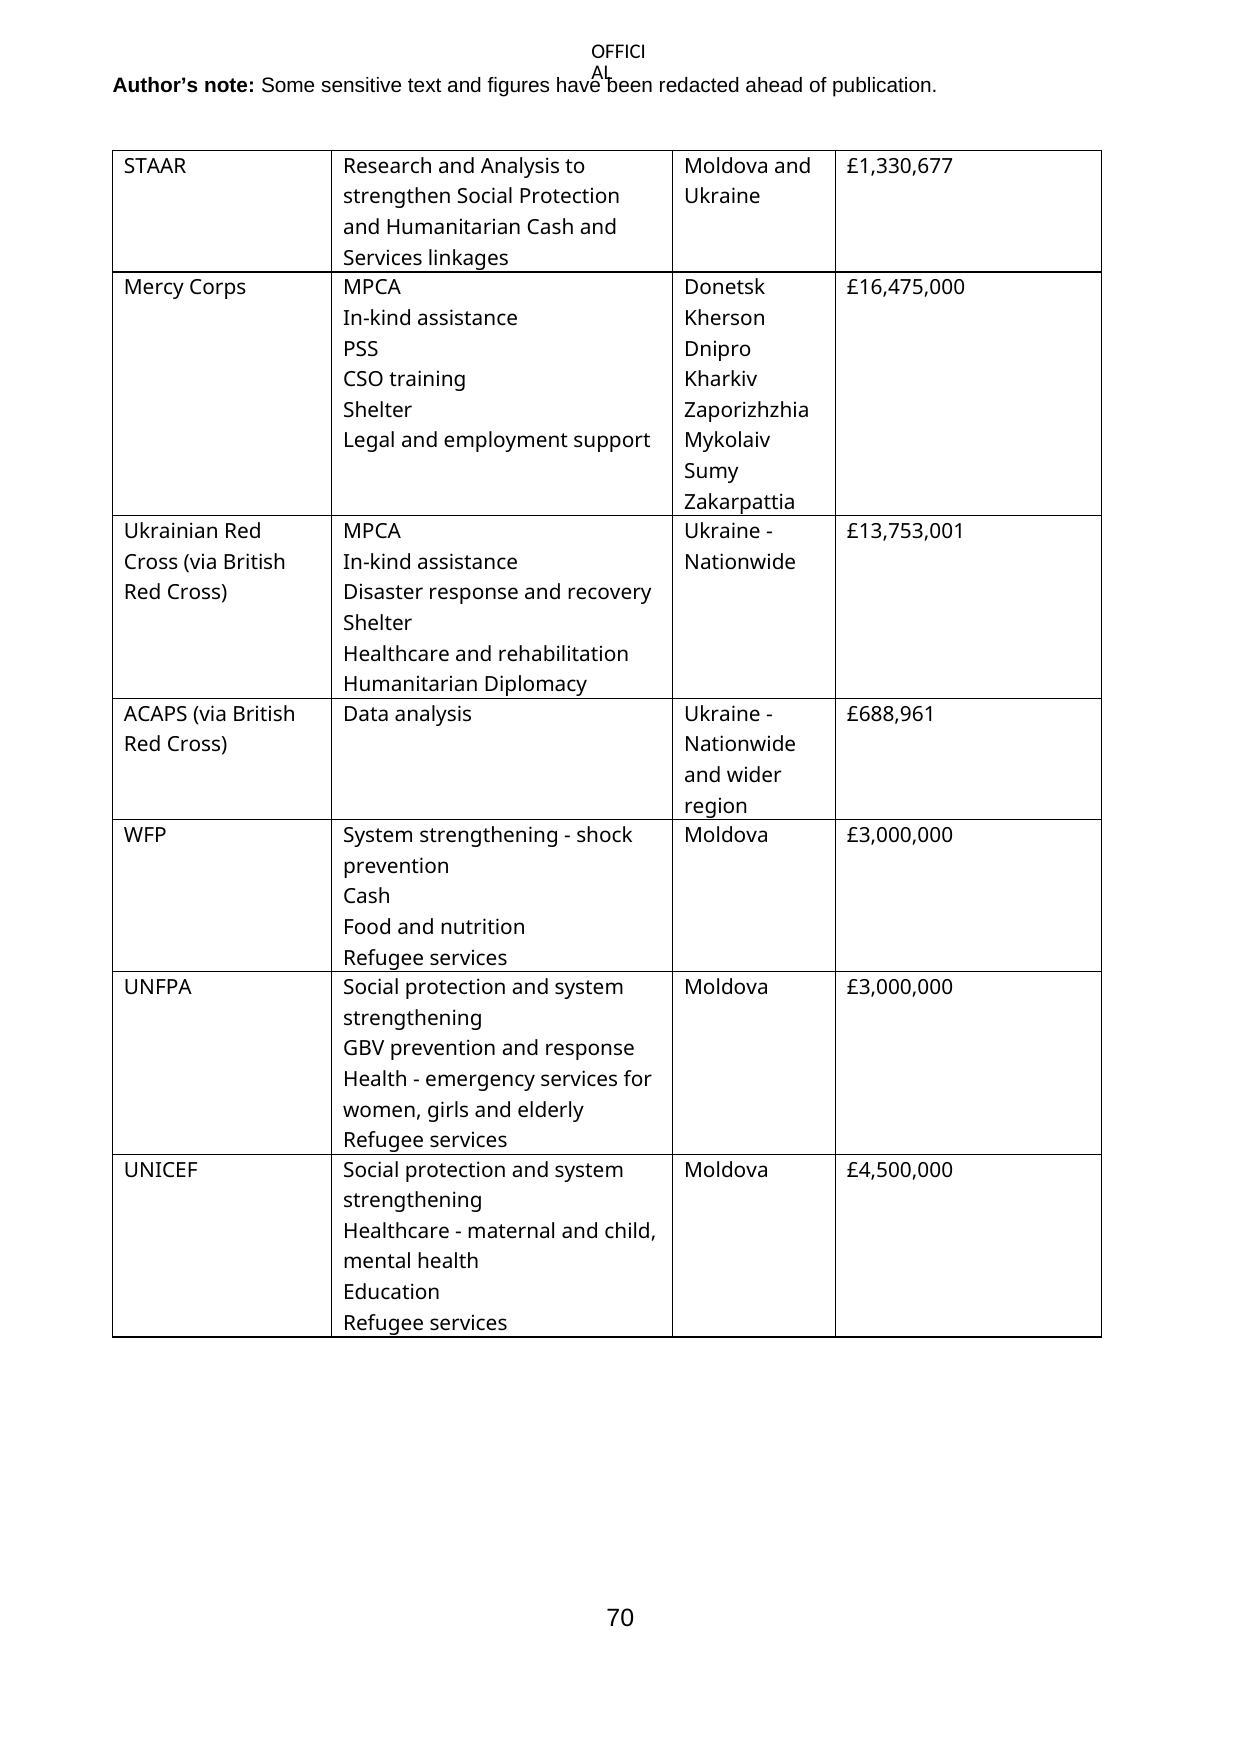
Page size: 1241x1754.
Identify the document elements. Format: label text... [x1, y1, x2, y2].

table_cell £16,475,000 [836, 273, 1101, 515]
table_cell MPCA In-kind assistance PSS CSO training Shelter Legal and employment support [332, 273, 672, 515]
table_cell MPCA In-kind assistance Disaster response and recovery Shelter Healthcare and rehabilitation Humanitarian Diplomacy [332, 516, 672, 698]
table_cell System strengthening - shock prevention Cash Food and nutrition Refugee services [332, 820, 672, 971]
table_cell Moldova [673, 972, 835, 1154]
table_cell £4,500,000 [836, 1155, 1101, 1336]
table_cell Mercy Corps [113, 273, 331, 515]
table_cell Research and Analysis to strengthen Social Protection and Humanitarian Cash and Services linkages [332, 151, 672, 271]
table_cell Moldova and Ukraine [673, 151, 835, 271]
table_cell STAAR [113, 151, 331, 271]
table_cell WFP [113, 820, 331, 971]
table_cell Social protection and system strengthening GBV prevention and response Health - emergency services for women, girls and elderly Refugee services [332, 972, 672, 1154]
table_cell Ukrainian Red Cross (via British Red Cross) [113, 516, 331, 698]
table_cell ACAPS (via British Red Cross) [113, 699, 331, 819]
table_cell Moldova [673, 820, 835, 971]
table_cell £3,000,000 [836, 820, 1101, 971]
table_cell £13,753,001 [836, 516, 1101, 698]
table_cell Ukraine - Nationwide and wider region [673, 699, 835, 819]
table_cell Social protection and system strengthening Healthcare - maternal and child, mental health Education Refugee services [332, 1155, 672, 1336]
table_cell Ukraine - Nationwide [673, 516, 835, 698]
table_cell £1,330,677 [836, 151, 1101, 271]
table_cell UNICEF [113, 1155, 331, 1336]
table_cell Data analysis [332, 699, 672, 819]
table_cell Donetsk Kherson Dnipro Kharkiv Zaporizhzhia Mykolaiv Sumy Zakarpattia [673, 273, 835, 515]
table_cell £688,961 [836, 699, 1101, 819]
table_cell UNFPA [113, 972, 331, 1154]
table_cell Moldova [673, 1155, 835, 1336]
table_cell £3,000,000 [836, 972, 1101, 1154]
